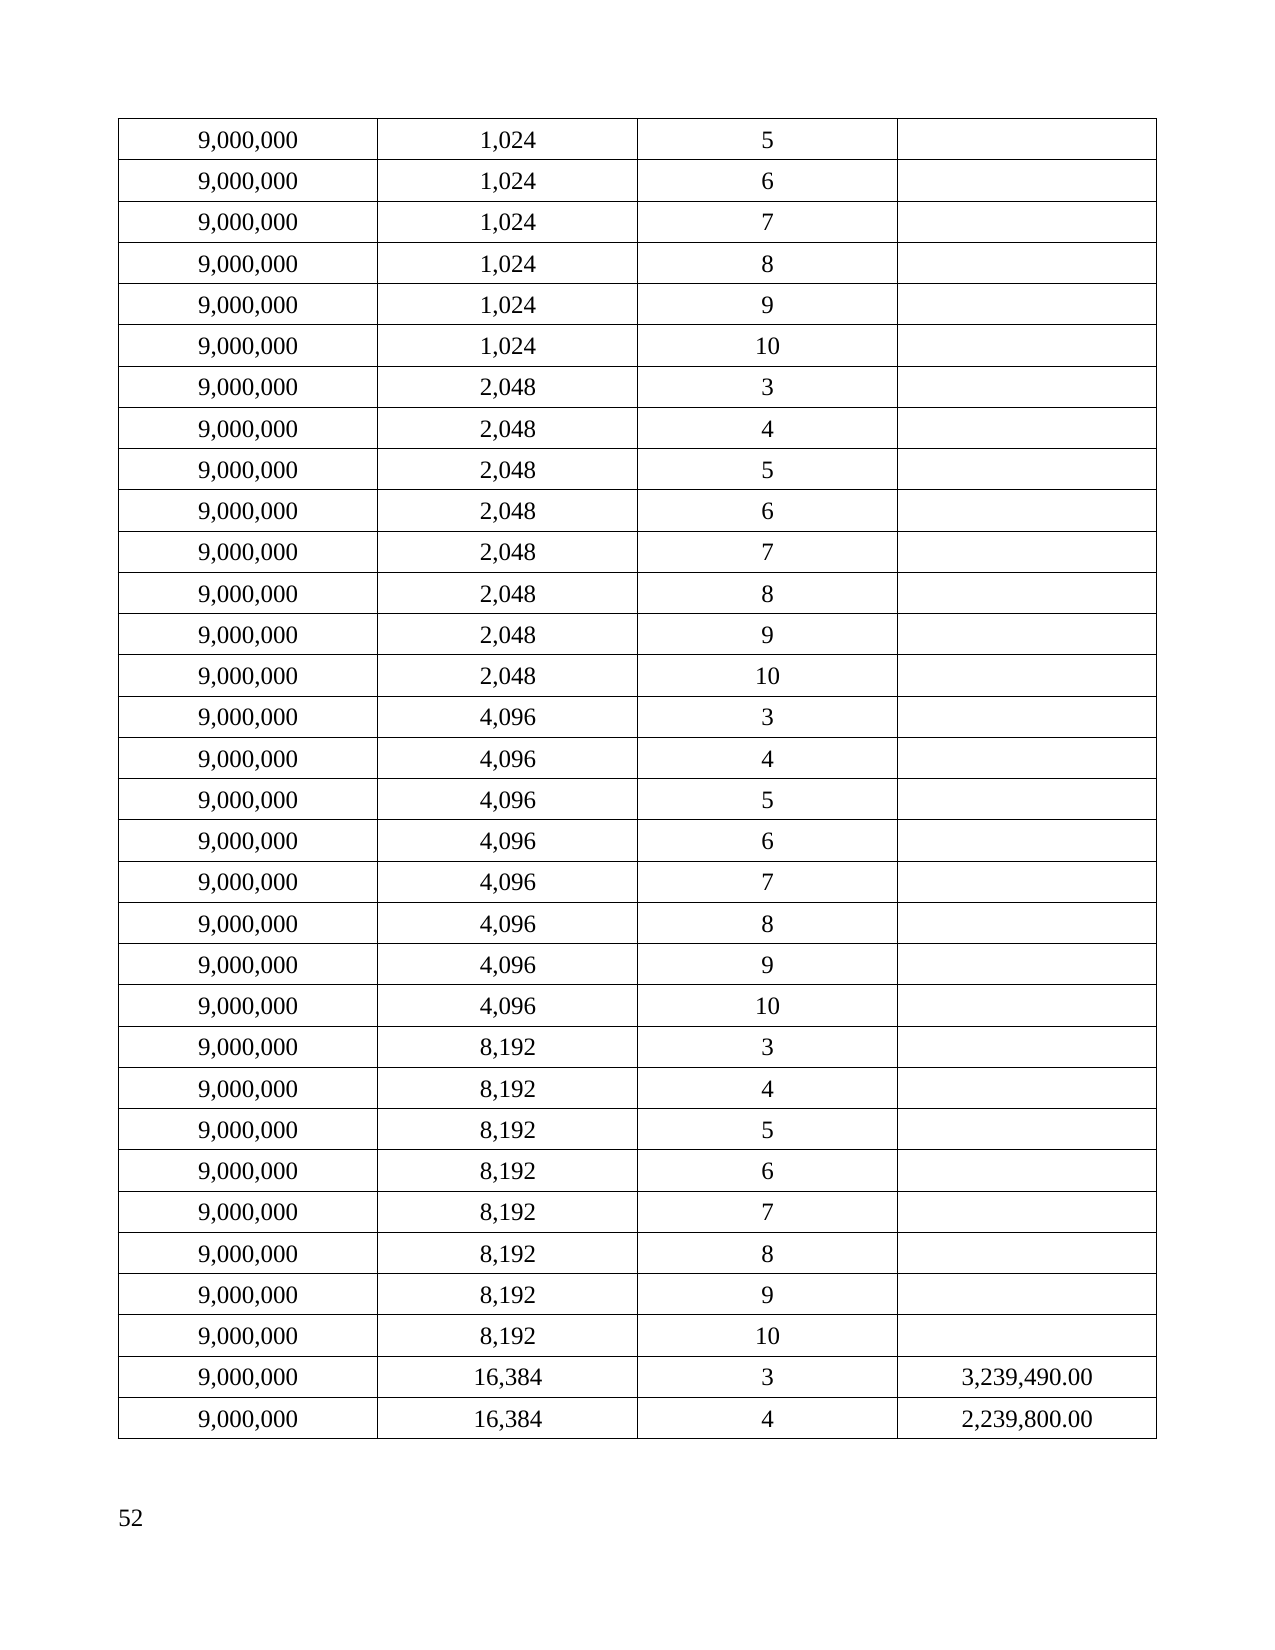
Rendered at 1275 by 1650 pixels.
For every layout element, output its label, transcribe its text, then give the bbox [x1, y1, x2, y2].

table_cell 5 [638, 779, 897, 819]
table_cell [898, 985, 1156, 1026]
table_cell [898, 1027, 1156, 1067]
table_cell 2,048 [378, 655, 637, 696]
table_cell 9 [638, 944, 897, 984]
table_cell 4,096 [378, 862, 637, 902]
table_cell 9,000,000 [119, 655, 377, 696]
table_cell 8,192 [378, 1192, 637, 1232]
table_cell [898, 573, 1156, 613]
table_cell 8,192 [378, 1274, 637, 1314]
table_cell 9,000,000 [119, 1068, 377, 1108]
table_cell 1,024 [378, 202, 637, 242]
table_cell 4,096 [378, 944, 637, 984]
table_cell 6 [638, 1150, 897, 1191]
table_cell 3 [638, 697, 897, 737]
table_cell 9,000,000 [119, 862, 377, 902]
table_cell 9,000,000 [119, 1150, 377, 1191]
table_cell 9,000,000 [119, 325, 377, 366]
table_cell 8,192 [378, 1068, 637, 1108]
table_cell 9 [638, 614, 897, 654]
table_cell 9,000,000 [119, 1109, 377, 1149]
table_cell 7 [638, 202, 897, 242]
table_cell [898, 408, 1156, 448]
table_cell 2,048 [378, 408, 637, 448]
table_cell 3,239,490.00 [898, 1357, 1156, 1397]
table_cell 9,000,000 [119, 490, 377, 531]
table_cell 4 [638, 1398, 897, 1438]
table_cell [898, 944, 1156, 984]
table_cell [898, 1068, 1156, 1108]
table_cell 4 [638, 738, 897, 778]
table_cell 7 [638, 1192, 897, 1232]
table_cell [898, 820, 1156, 861]
table_cell 1,024 [378, 243, 637, 283]
table_cell 9,000,000 [119, 738, 377, 778]
table_cell [898, 697, 1156, 737]
table_cell 4,096 [378, 903, 637, 943]
table_cell 10 [638, 1315, 897, 1356]
table_cell 9,000,000 [119, 160, 377, 201]
table_cell [898, 160, 1156, 201]
table_cell [898, 738, 1156, 778]
table_cell [898, 1233, 1156, 1273]
table_cell 9,000,000 [119, 614, 377, 654]
table_cell 8 [638, 903, 897, 943]
table_cell 8,192 [378, 1315, 637, 1356]
table_cell 4 [638, 408, 897, 448]
table_cell 9,000,000 [119, 1192, 377, 1232]
table_cell 10 [638, 325, 897, 366]
table_cell 6 [638, 820, 897, 861]
table_cell 9 [638, 284, 897, 324]
table_cell 4,096 [378, 985, 637, 1026]
table_cell [898, 1315, 1156, 1356]
table_cell [898, 655, 1156, 696]
table_cell 2,048 [378, 614, 637, 654]
table_cell 9,000,000 [119, 903, 377, 943]
table_cell [898, 1274, 1156, 1314]
table_cell 9,000,000 [119, 408, 377, 448]
table_cell 1,024 [378, 325, 637, 366]
table_cell 10 [638, 985, 897, 1026]
table_cell 9,000,000 [119, 779, 377, 819]
table_cell 2,048 [378, 573, 637, 613]
table_cell 9,000,000 [119, 697, 377, 737]
table_cell [898, 202, 1156, 242]
table_cell [898, 119, 1156, 159]
table_cell [898, 1150, 1156, 1191]
table_cell [898, 903, 1156, 943]
table_cell 1,024 [378, 284, 637, 324]
table_cell 2,239,800.00 [898, 1398, 1156, 1438]
table_cell 5 [638, 1109, 897, 1149]
table_cell 9,000,000 [119, 367, 377, 407]
table_cell [898, 779, 1156, 819]
table_cell 5 [638, 119, 897, 159]
table_cell [898, 1109, 1156, 1149]
table_cell 9,000,000 [119, 243, 377, 283]
table_cell 2,048 [378, 490, 637, 531]
table_cell 8,192 [378, 1109, 637, 1149]
table_cell 4,096 [378, 738, 637, 778]
table_cell 9,000,000 [119, 1027, 377, 1067]
table_cell [898, 367, 1156, 407]
table_cell 9,000,000 [119, 532, 377, 572]
table_cell [898, 243, 1156, 283]
table_cell 9,000,000 [119, 1315, 377, 1356]
table_cell 3 [638, 1357, 897, 1397]
table_cell 3 [638, 367, 897, 407]
table_cell 9,000,000 [119, 985, 377, 1026]
table_cell 4,096 [378, 697, 637, 737]
table_cell 2,048 [378, 449, 637, 489]
table_cell 1,024 [378, 119, 637, 159]
table_cell 4 [638, 1068, 897, 1108]
table_cell 9,000,000 [119, 1233, 377, 1273]
table_cell 9,000,000 [119, 119, 377, 159]
table_cell 2,048 [378, 367, 637, 407]
table_cell 8,192 [378, 1027, 637, 1067]
table_cell [898, 862, 1156, 902]
table_cell 7 [638, 862, 897, 902]
table_cell [898, 532, 1156, 572]
table_cell [898, 449, 1156, 489]
table_cell [898, 490, 1156, 531]
table_cell 9,000,000 [119, 1398, 377, 1438]
table_cell 9,000,000 [119, 944, 377, 984]
table_cell 9,000,000 [119, 449, 377, 489]
table_cell 8,192 [378, 1150, 637, 1191]
table_cell 4,096 [378, 779, 637, 819]
table_cell 8 [638, 243, 897, 283]
table_cell [898, 614, 1156, 654]
table_cell [898, 1192, 1156, 1232]
table_cell 16,384 [378, 1357, 637, 1397]
table_cell 9,000,000 [119, 284, 377, 324]
table_cell 16,384 [378, 1398, 637, 1438]
table_cell 9,000,000 [119, 1357, 377, 1397]
table_cell 9,000,000 [119, 202, 377, 242]
table_cell 6 [638, 490, 897, 531]
table_cell 7 [638, 532, 897, 572]
table_cell 9,000,000 [119, 573, 377, 613]
table_cell 8,192 [378, 1233, 637, 1273]
table_cell 1,024 [378, 160, 637, 201]
table_cell [898, 284, 1156, 324]
table_cell [898, 325, 1156, 366]
table_cell 9,000,000 [119, 820, 377, 861]
table_cell 8 [638, 1233, 897, 1273]
table_cell 6 [638, 160, 897, 201]
table_cell 9,000,000 [119, 1274, 377, 1314]
table_cell 2,048 [378, 532, 637, 572]
table_cell 5 [638, 449, 897, 489]
table_cell 4,096 [378, 820, 637, 861]
table_cell 9 [638, 1274, 897, 1314]
table_cell 10 [638, 655, 897, 696]
table_cell 3 [638, 1027, 897, 1067]
table_cell 8 [638, 573, 897, 613]
